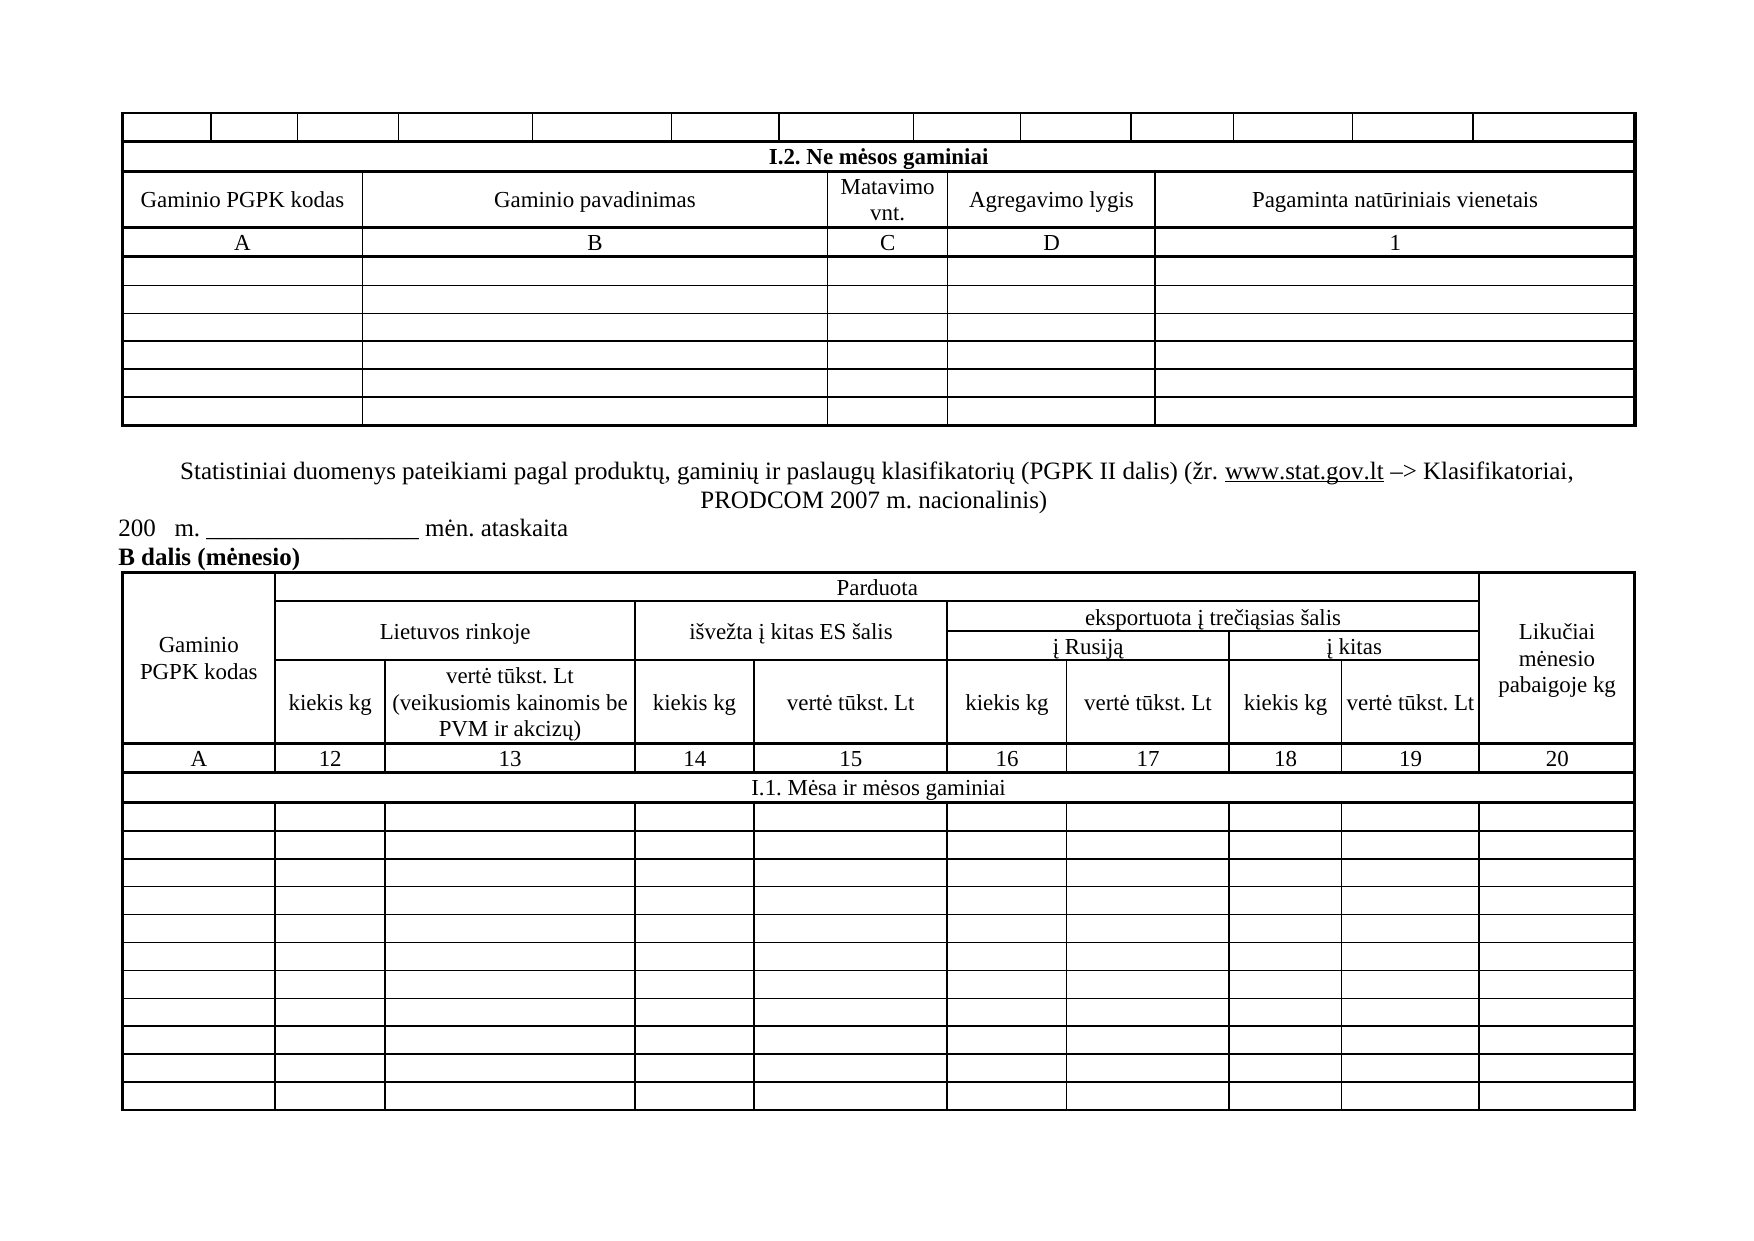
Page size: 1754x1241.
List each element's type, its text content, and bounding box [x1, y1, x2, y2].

table_cell kiekis kg [1230, 661, 1341, 742]
table_cell Agregavimo lygis [948, 173, 1154, 226]
table_cell [1067, 887, 1071, 914]
table_cell Gaminio pavadinimas [363, 173, 827, 226]
table_cell [1342, 887, 1346, 914]
table_cell [1067, 971, 1071, 997]
table_cell [1337, 1083, 1341, 1109]
table_cell eksportuota į trečiąsias šalis [948, 602, 1478, 630]
table_cell [1337, 804, 1341, 830]
table_cell [948, 286, 952, 312]
table_cell [533, 114, 537, 140]
table_cell [1067, 943, 1071, 969]
table_cell [1337, 1027, 1341, 1053]
table_cell [943, 342, 947, 368]
table_header Likučiai mėnesio pabaigoje kg [1480, 574, 1633, 742]
table_cell [948, 258, 952, 284]
table_cell [1337, 999, 1341, 1025]
table_cell [823, 286, 827, 312]
table_cell [774, 114, 778, 140]
table_cell [672, 114, 676, 140]
table_cell [948, 370, 952, 396]
table_cell [1062, 832, 1066, 858]
table_cell [1337, 887, 1341, 914]
table_cell [1342, 1083, 1346, 1109]
table_cell [823, 314, 827, 340]
table_cell [1062, 1027, 1066, 1053]
text B dalis (mėnesio) [118, 542, 1635, 571]
table_cell vertė tūkst. Lt [1342, 661, 1478, 742]
table_cell [1229, 114, 1233, 140]
table_cell [1348, 114, 1352, 140]
table_cell [1337, 860, 1341, 886]
table_cell [358, 314, 362, 340]
table_cell [1342, 943, 1346, 969]
table_cell 17 [1067, 745, 1071, 771]
table_cell Pagaminta natūriniais vienetais [1156, 173, 1633, 226]
table_cell kiekis kg [948, 661, 1066, 742]
table_cell [1342, 915, 1346, 942]
table_cell [358, 342, 362, 368]
table_cell vertė tūkst. Lt [755, 661, 946, 742]
table_cell B [823, 229, 827, 255]
table_cell [358, 398, 362, 424]
table_cell [528, 114, 532, 140]
table_cell [1062, 1055, 1066, 1081]
table_cell [1016, 114, 1020, 140]
table_cell [1342, 999, 1346, 1025]
table_cell [1337, 971, 1341, 997]
table_cell [1067, 915, 1071, 942]
table_cell [1062, 971, 1066, 997]
table_cell [1342, 860, 1346, 886]
table_cell [1062, 999, 1066, 1025]
table_cell C [943, 229, 947, 255]
table_cell [943, 258, 947, 284]
table_cell [1337, 915, 1341, 942]
table_cell 16 [1062, 745, 1066, 771]
table_cell [948, 342, 952, 368]
table_cell Lietuvos rinkoje [276, 602, 634, 659]
table_cell [1062, 915, 1066, 942]
table_cell [1062, 943, 1066, 969]
table_cell [394, 114, 398, 140]
table_cell [1062, 887, 1066, 914]
table_header Gaminio PGPK kodas [124, 574, 274, 742]
table_cell A [358, 229, 362, 255]
table_cell [943, 370, 947, 396]
table_cell [358, 286, 362, 312]
table_cell 18 [1337, 745, 1341, 771]
table_cell [823, 342, 827, 368]
table_cell [1062, 804, 1066, 830]
table_cell į kitas [1230, 632, 1478, 659]
table_cell [943, 314, 947, 340]
table_cell [823, 258, 827, 284]
table_cell [1067, 1083, 1071, 1109]
table_cell [1337, 1055, 1341, 1081]
table_cell vertė tūkst. Lt [1067, 661, 1228, 742]
table_cell [1342, 1055, 1346, 1081]
table_cell [358, 258, 362, 284]
table_cell [1342, 804, 1346, 830]
table_cell kiekis kg [636, 661, 753, 742]
table_cell [293, 114, 297, 140]
table_cell [823, 398, 827, 424]
text 200 m. _________________ mėn. ataskaita [118, 513, 1571, 542]
table_cell [948, 314, 952, 340]
table_cell išvežta į kitas ES šalis [636, 602, 946, 659]
table_cell 19 [1342, 745, 1346, 771]
table_cell [1067, 832, 1071, 858]
table_cell [1062, 1083, 1066, 1109]
table_cell [943, 286, 947, 312]
table_cell į Rusiją [948, 632, 1228, 659]
table_cell [943, 398, 947, 424]
table_cell [823, 370, 827, 396]
table_cell D [948, 229, 952, 255]
table_cell [1337, 943, 1341, 969]
table_cell [1337, 832, 1341, 858]
table_cell [1342, 832, 1346, 858]
table_cell [1067, 1027, 1071, 1053]
table_cell vertė tūkst. Lt (veikusiomis kainomis be PVM ir akcizų) [386, 661, 634, 742]
text Statistiniai duomenys pateikiami pagal produktų, gaminių ir paslaugų klasifikatorių (PGPK II dalis) (žr. www.stat.gov.lt –> Klasifikatoriai, PRODCOM 2007 m. nacionalinis) [118, 456, 1635, 513]
table_cell [1067, 860, 1071, 886]
table_cell [948, 398, 952, 424]
table_cell [1062, 860, 1066, 886]
table_cell [909, 114, 913, 140]
table_cell kiekis kg [276, 661, 384, 742]
table_cell [1342, 1027, 1346, 1053]
table_cell [1067, 1055, 1071, 1081]
table_cell [1067, 804, 1071, 830]
table_cell [1342, 971, 1346, 997]
table_cell [667, 114, 671, 140]
table_cell [1021, 114, 1025, 140]
table_cell [1067, 999, 1071, 1025]
table_cell [358, 370, 362, 396]
table_cell Gaminio PGPK kodas [124, 173, 362, 226]
table_cell [1353, 114, 1357, 140]
